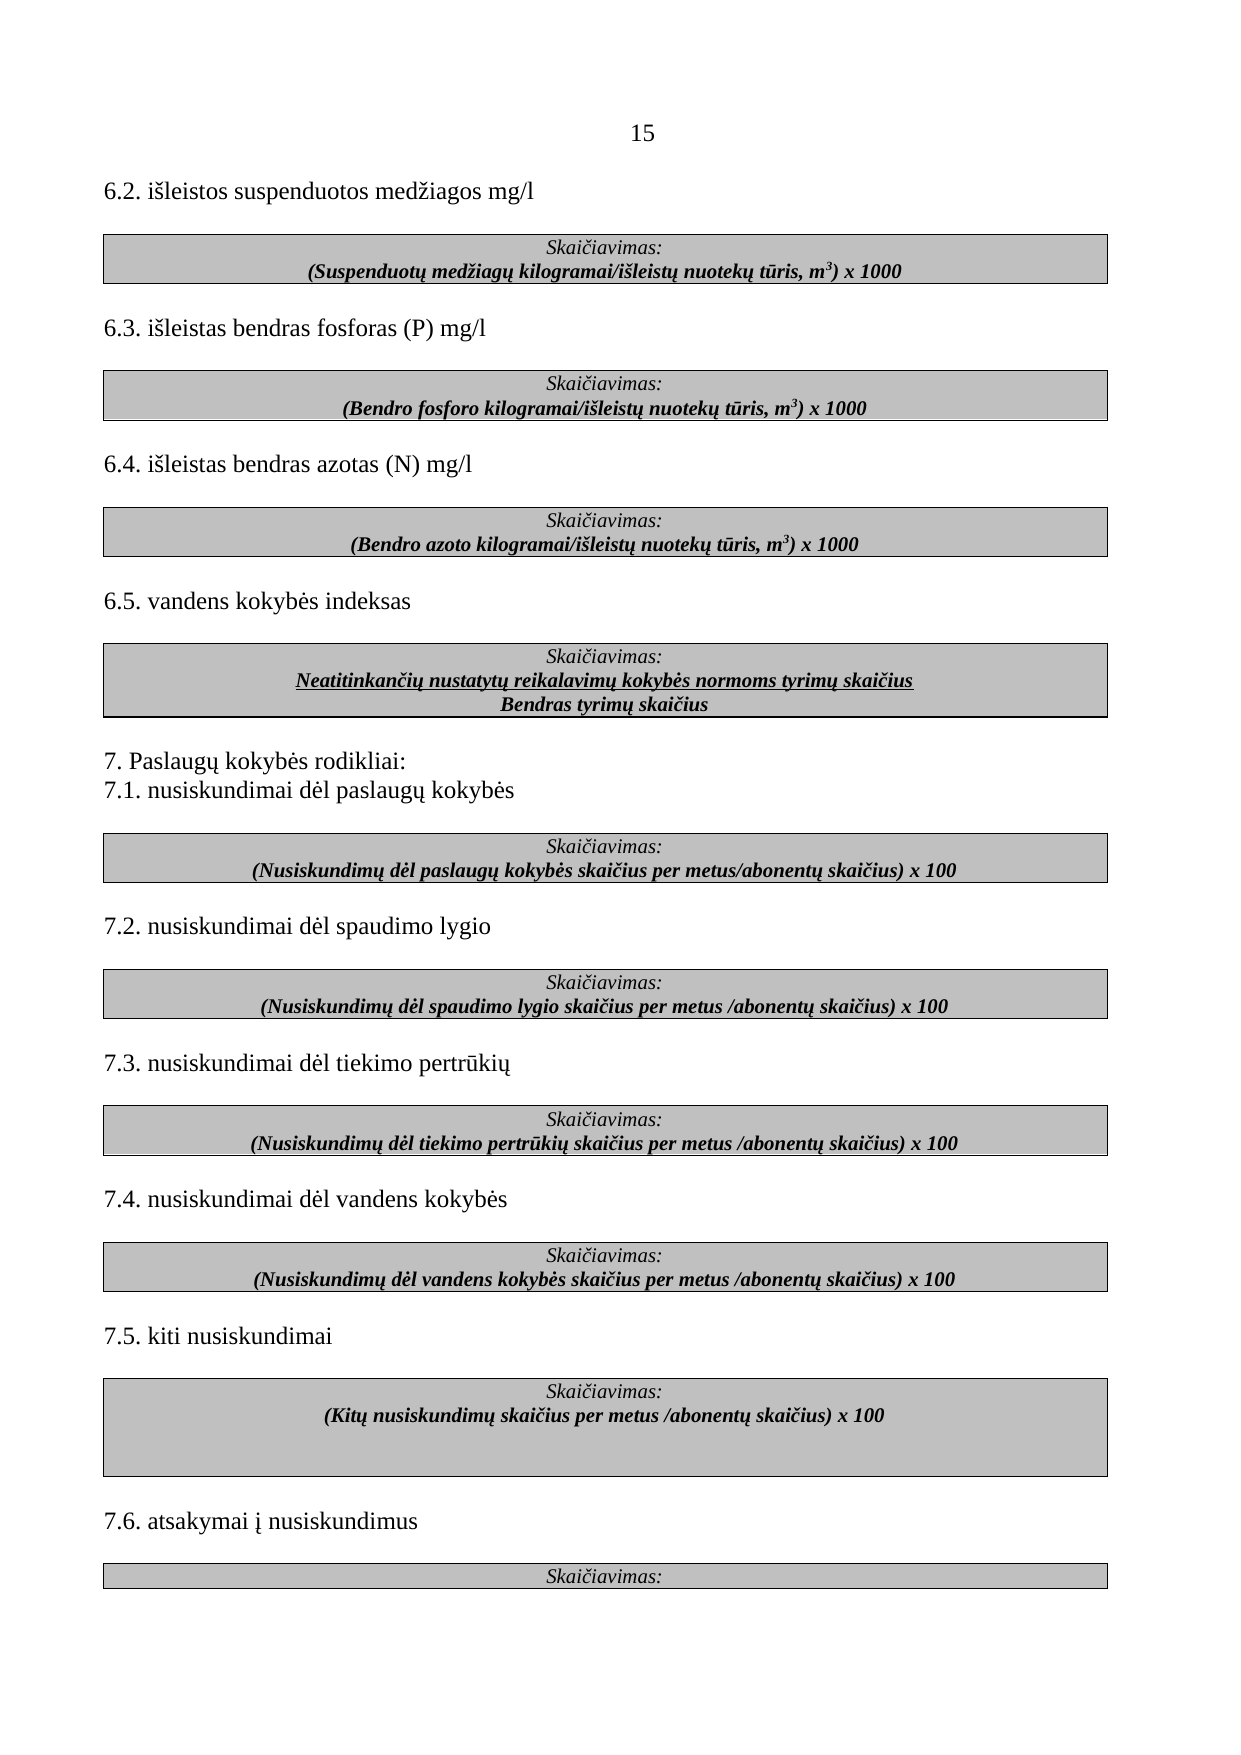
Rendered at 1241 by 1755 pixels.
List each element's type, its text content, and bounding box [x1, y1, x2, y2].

table_header Skaičiavimas: (Bendro azoto kilogramai/išleistų nuotekų tūris, m3) x 1000 [104, 508, 1107, 556]
text 7.4. nusiskundimai dėl vandens kokybės [103, 1184, 1181, 1213]
text 7.1. nusiskundimai dėl paslaugų kokybės [103, 775, 1181, 804]
table_header Skaičiavimas: [104, 1564, 1107, 1588]
table_header Skaičiavimas: (Bendro fosforo kilogramai/išleistų nuotekų tūris, m3) x 1000 [104, 371, 1107, 419]
text 7.6. atsakymai į nusiskundimus [103, 1506, 1181, 1534]
table_header Skaičiavimas: (Nusiskundimų dėl spaudimo lygio skaičius per metus /abonentų skaičius) x 100 [104, 970, 1107, 1018]
text 6.4. išleistas bendras azotas (N) mg/l [103, 449, 1181, 478]
text 6.2. išleistos suspenduotos medžiagos mg/l [103, 176, 1181, 205]
table_header Skaičiavimas: (Nusiskundimų dėl tiekimo pertrūkių skaičius per metus /abonentų skaičius) x 100 [104, 1106, 1107, 1154]
table_header Skaičiavimas: (Nusiskundimų dėl vandens kokybės skaičius per metus /abonentų skaičius) x 100 [104, 1243, 1107, 1291]
text 7. Paslaugų kokybės rodikliai: [103, 746, 1181, 775]
text 7.3. nusiskundimai dėl tiekimo pertrūkių [103, 1048, 1181, 1077]
table_header Skaičiavimas: (Nusiskundimų dėl paslaugų kokybės skaičius per metus/abonentų skaičius) x 100 [104, 834, 1107, 882]
table_header Skaičiavimas: (Kitų nusiskundimų skaičius per metus /abonentų skaičius) x 100 [104, 1379, 1107, 1476]
text 6.5. vandens kokybės indeksas [103, 586, 1181, 614]
text 7.2. nusiskundimai dėl spaudimo lygio [103, 911, 1181, 940]
table_header Skaičiavimas: (Suspenduotų medžiagų kilogramai/išleistų nuotekų tūris, m3) x 1000 [104, 235, 1107, 283]
text 7.5. kiti nusiskundimai [103, 1321, 1181, 1349]
table_header Skaičiavimas: Neatitinkančių nustatytų reikalavimų kokybės normoms tyrimų skaičius Bendras tyrimų skaičius [104, 644, 1107, 716]
text 6.3. išleistas bendras fosforas (P) mg/l [103, 313, 1181, 342]
